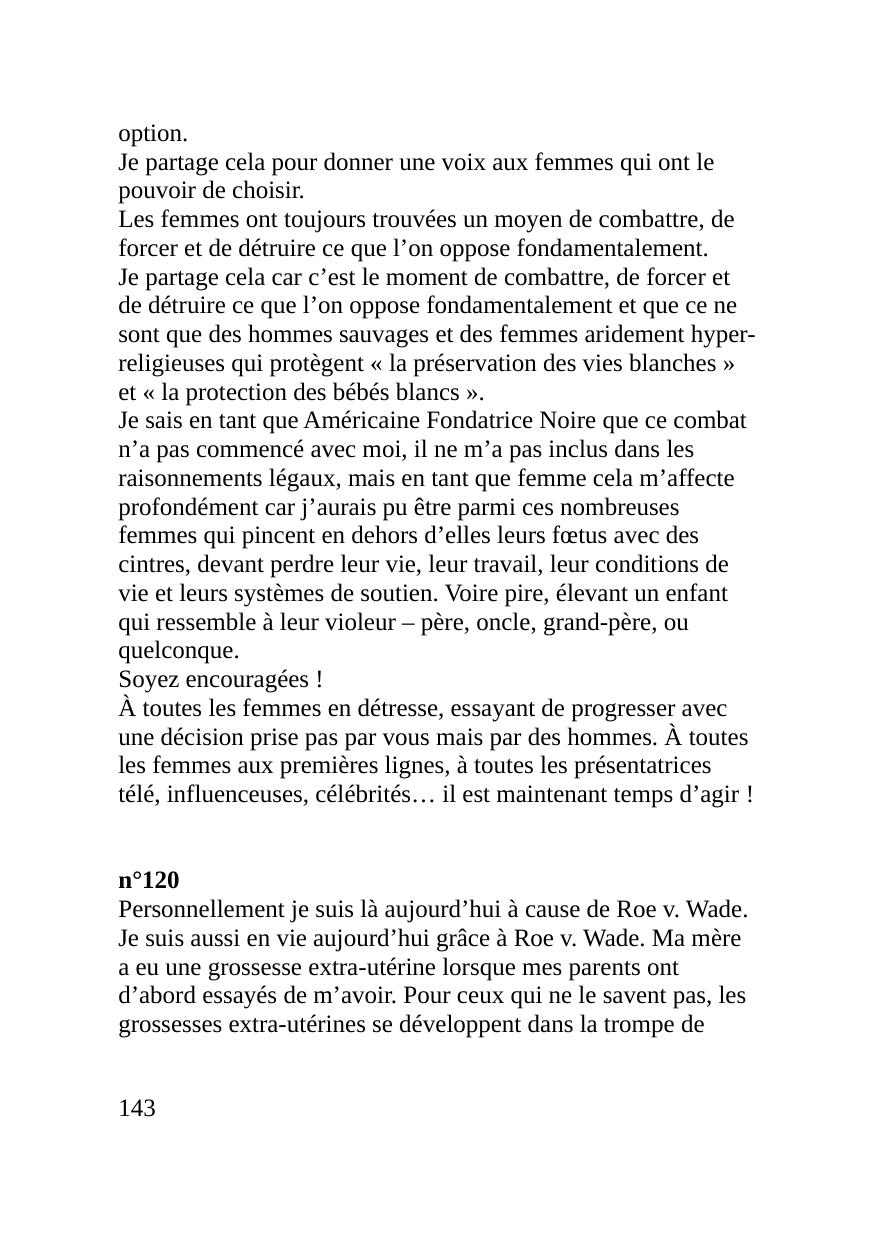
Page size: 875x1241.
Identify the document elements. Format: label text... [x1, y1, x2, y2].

text Je partage cela pour donner une voix aux femmes qui ont le pouvoir de choisir. [118, 147, 756, 204]
text option. [118, 118, 756, 147]
text Les femmes ont toujours trouvées un moyen de combattre, de forcer et de détruire ce que l’on oppose fondamentalement. [118, 204, 756, 262]
text n°120 [118, 866, 756, 894]
text Personnellement je suis là aujourd’hui à cause de Roe v. Wade. Je suis aussi en vie aujourd’hui grâce à Roe v. Wade. Ma mère a eu une grossesse extra-utérine lorsque mes parents ont d’abord essayés de m’avoir. Pour ceux qui ne le savent pas, les grossesses extra-utérines se développent dans la trompe de [118, 894, 756, 1038]
text Soyez encouragées ! [118, 664, 756, 693]
text À toutes les femmes en détresse, essayant de progresser avec une décision prise pas par vous mais par des hommes. À toutes les femmes aux premières lignes, à toutes les présentatrices télé, influenceuses, célébrités… il est maintenant temps d’agir ! [118, 693, 756, 808]
text Je partage cela car c’est le moment de combattre, de forcer et de détruire ce que l’on oppose fondamentalement et que ce ne sont que des hommes sauvages et des femmes aridement hyper-religieuses qui protègent « la préservation des vies blanches » et « la protection des bébés blancs ». [118, 262, 756, 406]
text Je sais en tant que Américaine Fondatrice Noire que ce combat n’a pas commencé avec moi, il ne m’a pas inclus dans les raisonnements légaux, mais en tant que femme cela m’affecte profondément car j’aurais pu être parmi ces nombreuses femmes qui pincent en dehors d’elles leurs fœtus avec des cintres, devant perdre leur vie, leur travail, leur conditions de vie et leurs systèmes de soutien. Voire pire, élevant un enfant qui ressemble à leur violeur – père, oncle, grand-père, ou quelconque. [118, 406, 756, 664]
